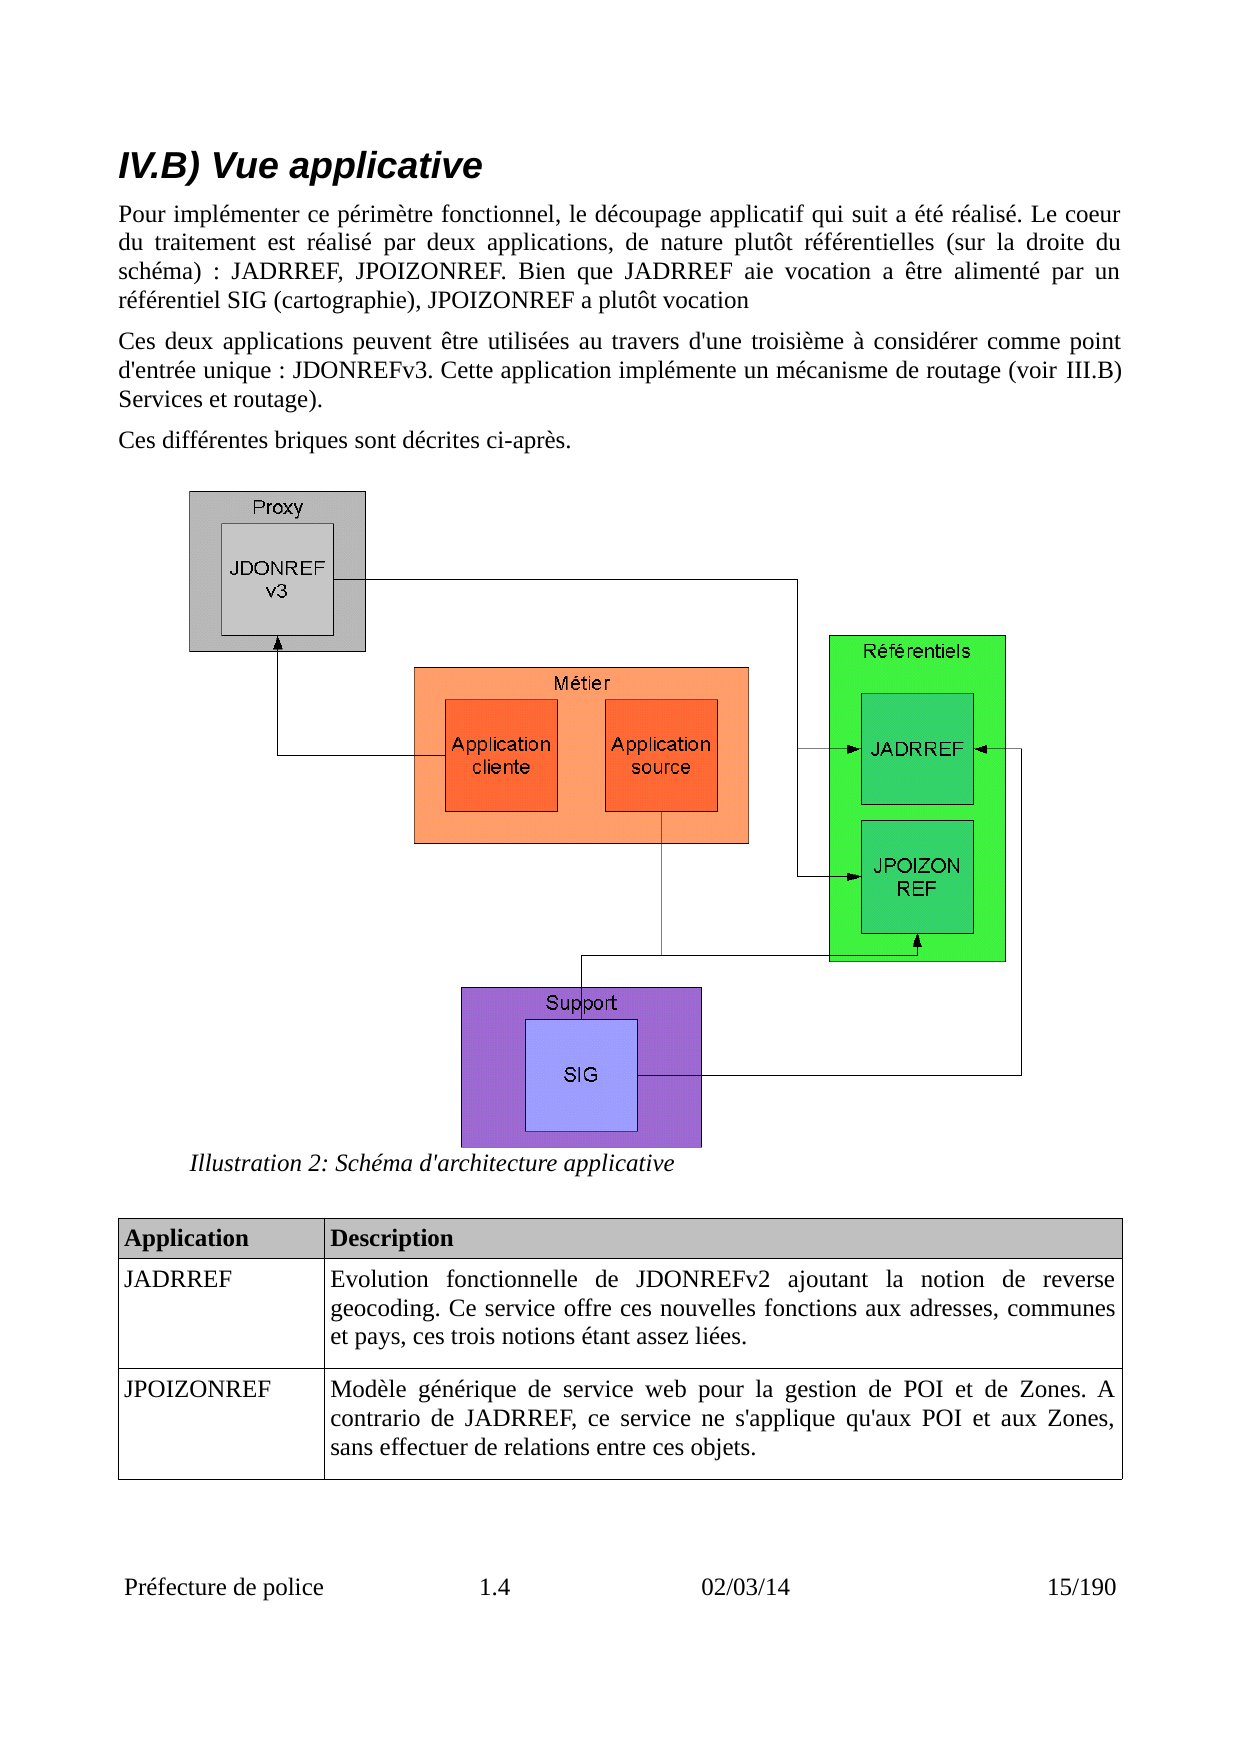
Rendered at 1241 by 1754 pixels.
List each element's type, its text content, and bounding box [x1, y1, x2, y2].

text Pour implémenter ce périmètre fonctionnel, le découpage applicatif qui suit a été réalisé. Le coeur du traitement est réalisé par deux applications, de nature plutôt référentielles (sur la droite du schéma) : JADRREF, JPOIZONREF. Bien que JADRREF aie vocation a être alimenté par un référentiel SIG (cartographie), JPOIZONREF a plutôt vocation [118, 199, 1122, 314]
table_header Description [325, 1219, 1122, 1258]
table_cell Evolution fonctionnelle de JDONREFv2 ajoutant la notion de reverse geocoding. Ce service offre ces nouvelles fonctions aux adresses, communes et pays, ces trois notions étant assez liées. [325, 1259, 1122, 1368]
text Ces deux applications peuvent être utilisées au travers d'une troisième à considérer comme point d'entrée unique : JDONREFv3. Cette application implémente un mécanisme de routage (voir III.B Services et routage). [118, 326, 1122, 412]
text Ces différentes briques sont décrites ci-après. [118, 425, 1122, 454]
table_header Application [119, 1219, 324, 1258]
subtitle Vue applicative [118, 143, 1122, 186]
picture [189, 491, 1029, 1148]
table_cell JADRREF [119, 1259, 324, 1368]
table_cell JPOIZONREF [119, 1369, 324, 1479]
text Illustration 2: Schéma d'architecture applicative [189, 1148, 1028, 1176]
table_cell Modèle générique de service web pour la gestion de POI et de Zones. A contrario de JADRREF, ce service ne s'applique qu'aux POI et aux Zones, sans effectuer de relations entre ces objets. [325, 1369, 1122, 1479]
